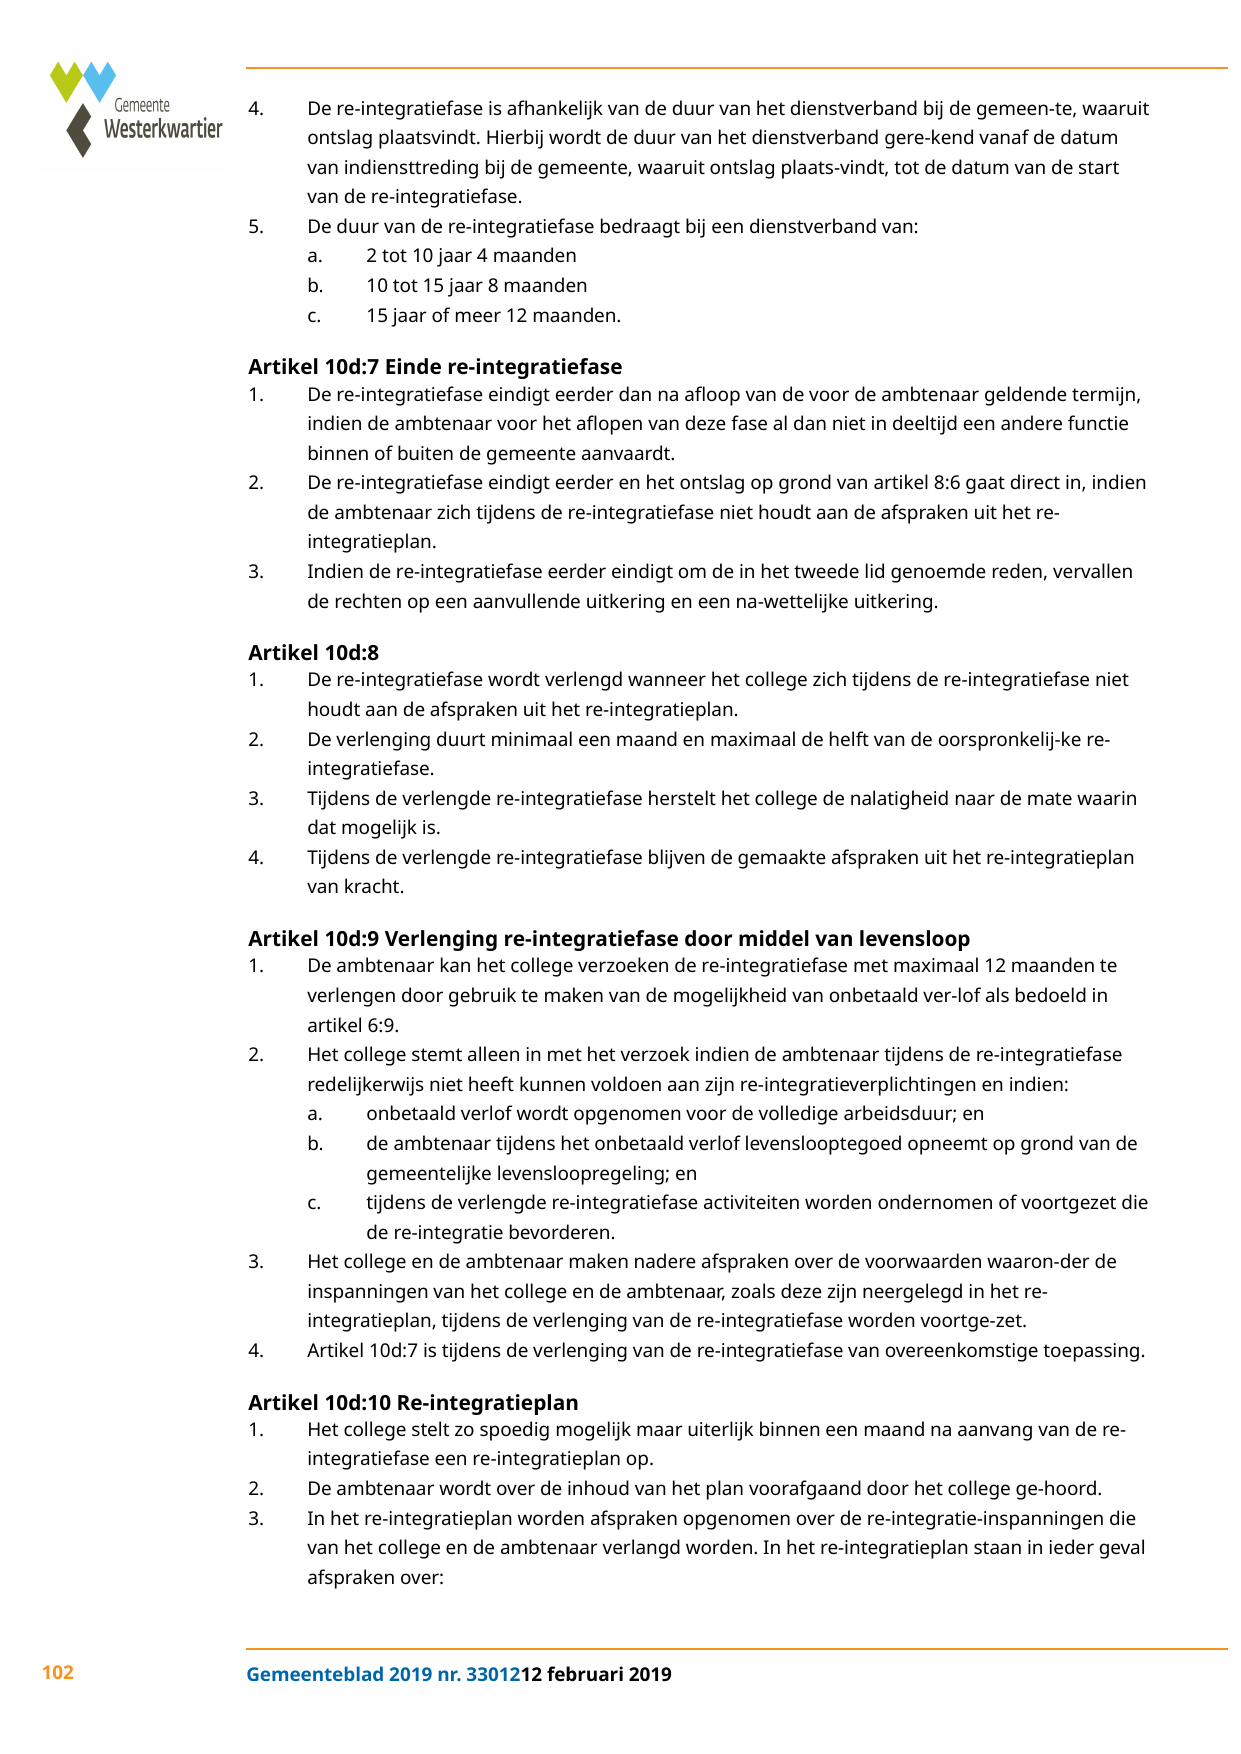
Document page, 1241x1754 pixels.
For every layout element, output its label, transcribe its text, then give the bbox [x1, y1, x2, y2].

list De re-integratiefase eindigt eerder dan na afloop van de voor de ambtenaar geldende termijn, indien de ambtenaar voor het aflopen van deze fase al dan niet in deeltijd een andere functie binnen of buiten de gemeente aanvaardt. [248, 381, 1152, 466]
list Tijdens de verlengde re-integratiefase herstelt het college de nalatigheid naar de mate waarin dat mogelijk is. [248, 785, 1152, 840]
list Het college stelt zo spoedig mogelijk maar uiterlijk binnen een maand na aanvang van de re-integratiefase een re-integratieplan op. [248, 1416, 1152, 1471]
list tijdens de verlengde re-integratiefase activiteiten worden ondernomen of voortgezet die de re-integratie bevorderen. [307, 1189, 1152, 1244]
list Tijdens de verlengde re-integratiefase blijven de gemaakte afspraken uit het re-integratieplan van kracht. [248, 844, 1152, 899]
text Artikel 10d:8 [248, 638, 1152, 667]
list de ambtenaar tijdens het onbetaald verlof levenslooptegoed opneemt op grond van de gemeentelijke levensloopregeling; en [307, 1130, 1152, 1185]
list De verlenging duurt minimaal een maand en maximaal de helft van de oorspronkelij-ke re-integratiefase. [248, 726, 1152, 781]
list 10 tot 15 jaar 8 maanden [307, 272, 1152, 298]
list De ambtenaar kan het college verzoeken de re-integratiefase met maximaal 12 maanden te verlengen door gebruik te maken van de mogelijkheid van onbetaald ver-lof als bedoeld in artikel 6:9. [248, 953, 1152, 1037]
list De duur van de re-integratiefase bedraagt bij een dienstverband van: [248, 213, 1152, 239]
list Indien de re-integratiefase eerder eindigt om de in het tweede lid genoemde reden, vervallen de rechten op een aanvullende uitkering en een na-wettelijke uitkering. [248, 558, 1152, 613]
list 2 tot 10 jaar 4 maanden [307, 243, 1152, 268]
text Artikel 10d:10 Re-integratieplan [248, 1388, 1152, 1416]
text Artikel 10d:9 Verlenging re-integratiefase door middel van levensloop [248, 924, 1152, 953]
list De ambtenaar wordt over de inhoud van het plan voorafgaand door het college ge-hoord. [248, 1475, 1152, 1501]
list De re-integratiefase is afhankelijk van de duur van het dienstverband bij de gemeen-te, waaruit ontslag plaatsvindt. Hierbij wordt de duur van het dienstverband gere-kend vanaf de datum van indiensttreding bij de gemeente, waaruit ontslag plaats-vindt, tot de datum van de start van de re-integratiefase. [248, 95, 1152, 209]
list In het re-integratieplan worden afspraken opgenomen over de re-integratie-inspanningen die van het college en de ambtenaar verlangd worden. In het re-integratieplan staan in ieder geval afspraken over: [248, 1505, 1152, 1590]
text Artikel 10d:7 Einde re-integratiefase [248, 352, 1152, 381]
list De re-integratiefase eindigt eerder en het ontslag op grond van artikel 8:6 gaat direct in, indien de ambtenaar zich tijdens de re-integratiefase niet houdt aan de afspraken uit het re-integratieplan. [248, 469, 1152, 554]
list De re-integratiefase wordt verlengd wanneer het college zich tijdens de re-integratiefase niet houdt aan de afspraken uit het re-integratieplan. [248, 667, 1152, 722]
list Het college stemt alleen in met het verzoek indien de ambtenaar tijdens de re-integratiefase redelijkerwijs niet heeft kunnen voldoen aan zijn re-integratieverplichtingen en indien: [248, 1041, 1152, 1097]
list onbetaald verlof wordt opgenomen voor de volledige arbeidsduur; en [307, 1101, 1152, 1126]
list Artikel 10d:7 is tijdens de verlenging van de re-integratiefase van overeenkomstige toepassing. [248, 1337, 1152, 1363]
list Het college en de ambtenaar maken nadere afspraken over de voorwaarden waaron-der de inspanningen van het college en de ambtenaar, zoals deze zijn neergelegd in het re-integratieplan, tijdens de verlenging van de re-integratiefase worden voortge-zet. [248, 1248, 1152, 1333]
picture [41, 47, 231, 172]
list 15 jaar of meer 12 maanden. [307, 302, 1152, 328]
